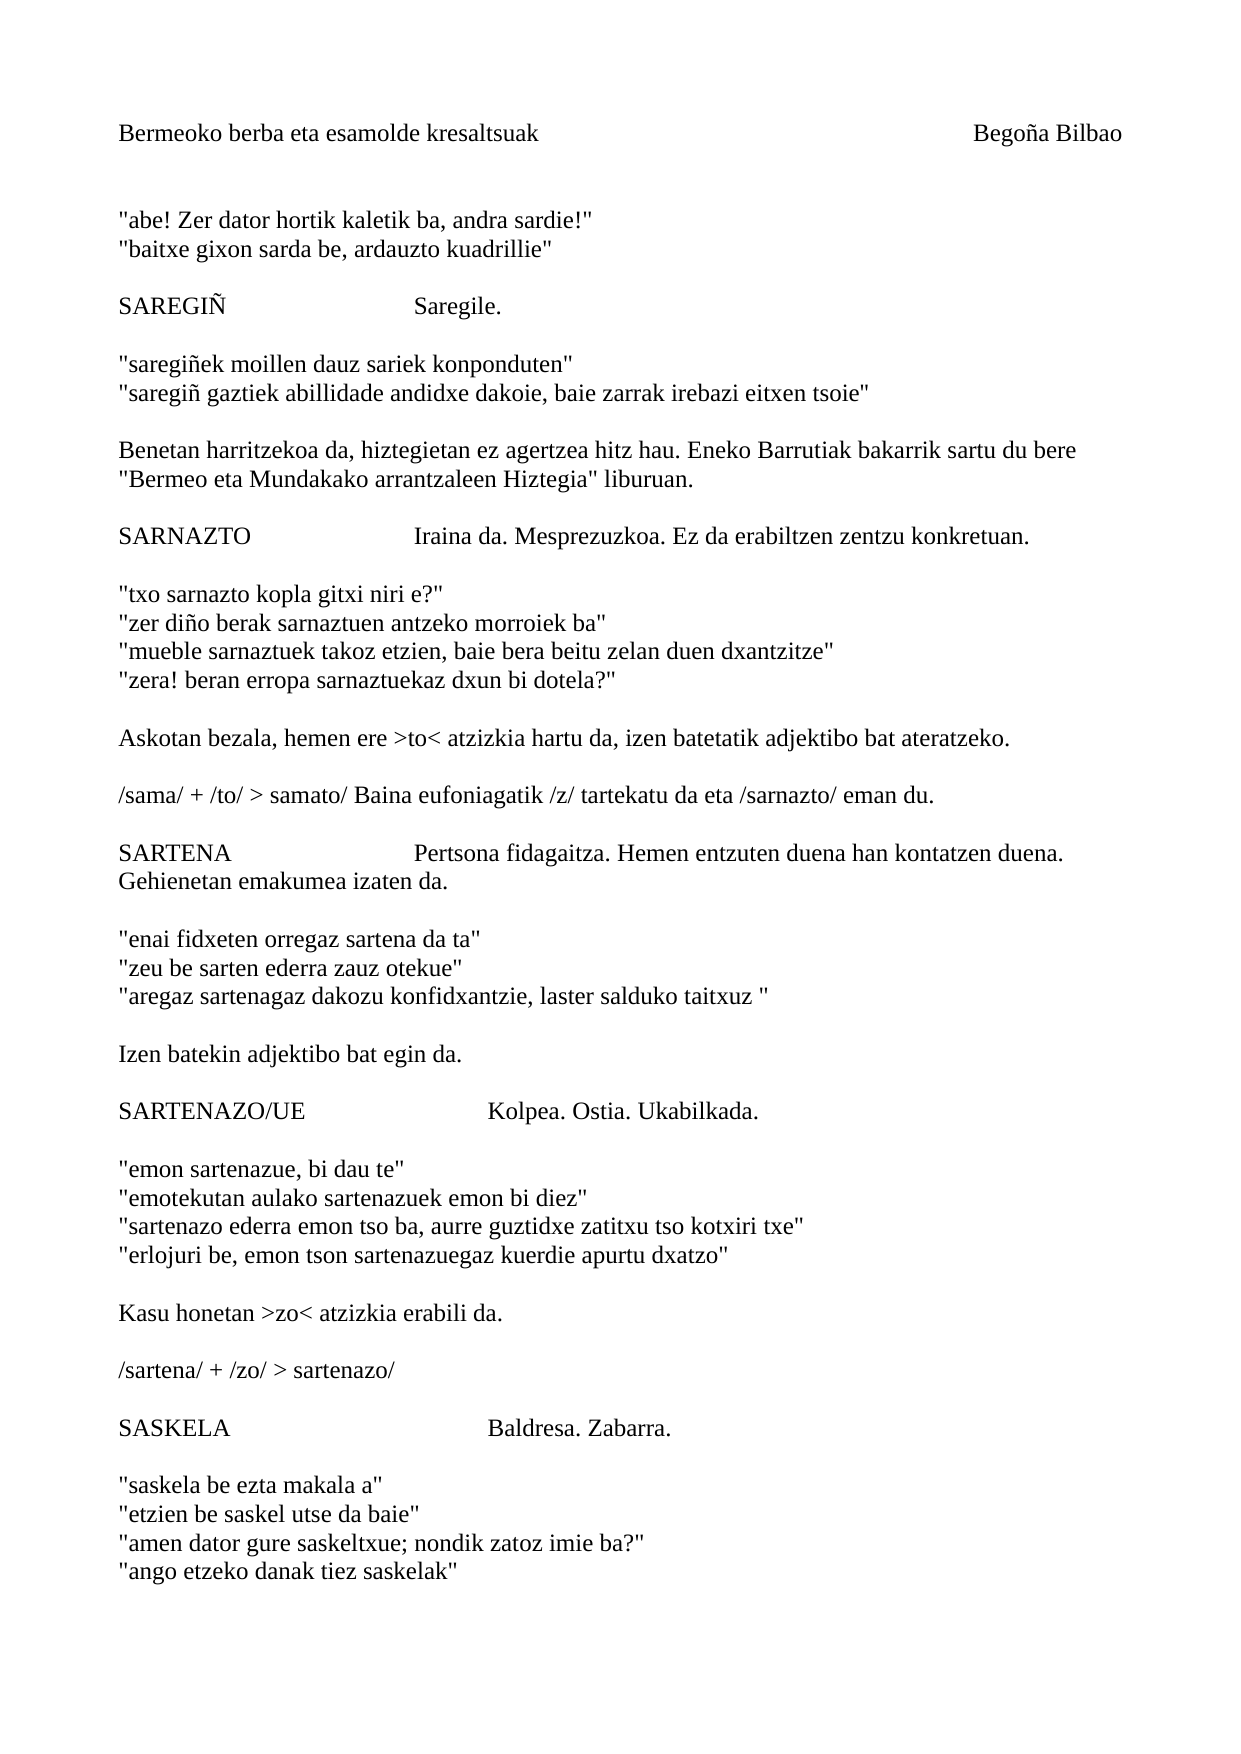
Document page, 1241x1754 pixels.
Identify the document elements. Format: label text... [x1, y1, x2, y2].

text "abe! Zer dator hortik kaletik ba, andra sardie!" [118, 205, 1122, 234]
text Benetan harritzekoa da, hiztegietan ez agertzea hitz hau. Eneko Barrutiak bakarrik sartu du bere "Bermeo eta Mundakako arrantzaleen Hiztegia" liburuan. [118, 435, 1122, 493]
text Izen batekin adjektibo bat egin da. [118, 1039, 1122, 1068]
text "saskela be ezta makala a" [118, 1470, 1122, 1499]
text "saregiñ gaztiek abillidade andidxe dakoie, baie zarrak irebazi eitxen tsoie'' [118, 378, 1122, 406]
text "mueble sarnaztuek takoz etzien, baie bera beitu zelan duen dxantzitze" [118, 636, 1122, 665]
text "amen dator gure saskeltxue; nondik zatoz imie ba?" [118, 1528, 1122, 1556]
text "etzien be saskel utse da baie" [118, 1499, 1122, 1528]
text "zeu be sarten ederra zauz otekue" [118, 953, 1122, 981]
text "aregaz sartenagaz dakozu konfidxantzie, laster salduko taitxuz " [118, 981, 1122, 1010]
text "erlojuri be, emon tson sartenazuegaz kuerdie apurtu dxatzo" [118, 1240, 1122, 1269]
text "saregiñek moillen dauz sariek konponduten" [118, 349, 1122, 378]
text "sartenazo ederra emon tso ba, aurre guztidxe zatitxu tso kotxiri txe" [118, 1211, 1122, 1240]
text Askotan bezala, hemen ere >to< atzizkia hartu da, izen batetatik adjektibo bat ateratzeko. [118, 723, 1122, 751]
text SARTENA Pertsona fidagaitza. Hemen entzuten duena han kontatzen duena. Gehienetan emakumea izaten da. [118, 838, 1122, 895]
text "zera! beran erropa sarnaztuekaz dxun bi dotela?" [118, 665, 1122, 694]
text "ango etzeko danak tiez saskelak" [118, 1556, 1122, 1585]
text /sama/ + /to/ > samato/ Baina eufoniagatik /z/ tartekatu da eta /sarnazto/ eman du. [118, 780, 1122, 809]
text SARTENAZO/UE Kolpea. Ostia. Ukabilkada. [118, 1096, 1122, 1125]
text "zer diño berak sarnaztuen antzeko morroiek ba" [118, 608, 1122, 636]
text Kasu honetan >zo< atzizkia erabili da. [118, 1298, 1122, 1326]
text "enai fidxeten orregaz sartena da ta" [118, 924, 1122, 953]
text "txo sarnazto kopla gitxi niri e?" [118, 579, 1122, 608]
text /sartena/ + /zo/ > sartenazo/ [118, 1355, 1122, 1384]
text SASKELA Baldresa. Zabarra. [118, 1413, 1122, 1441]
text "emon sartenazue, bi dau te" [118, 1154, 1122, 1183]
text "baitxe gixon sarda be, ardauzto kuadrillie" [118, 234, 1122, 263]
text SAREGIÑ Saregile. [118, 291, 1122, 320]
text "emotekutan aulako sartenazuek emon bi diez" [118, 1183, 1122, 1211]
text SARNAZTO Iraina da. Mesprezuzkoa. Ez da erabiltzen zentzu konkretuan. [118, 521, 1122, 550]
